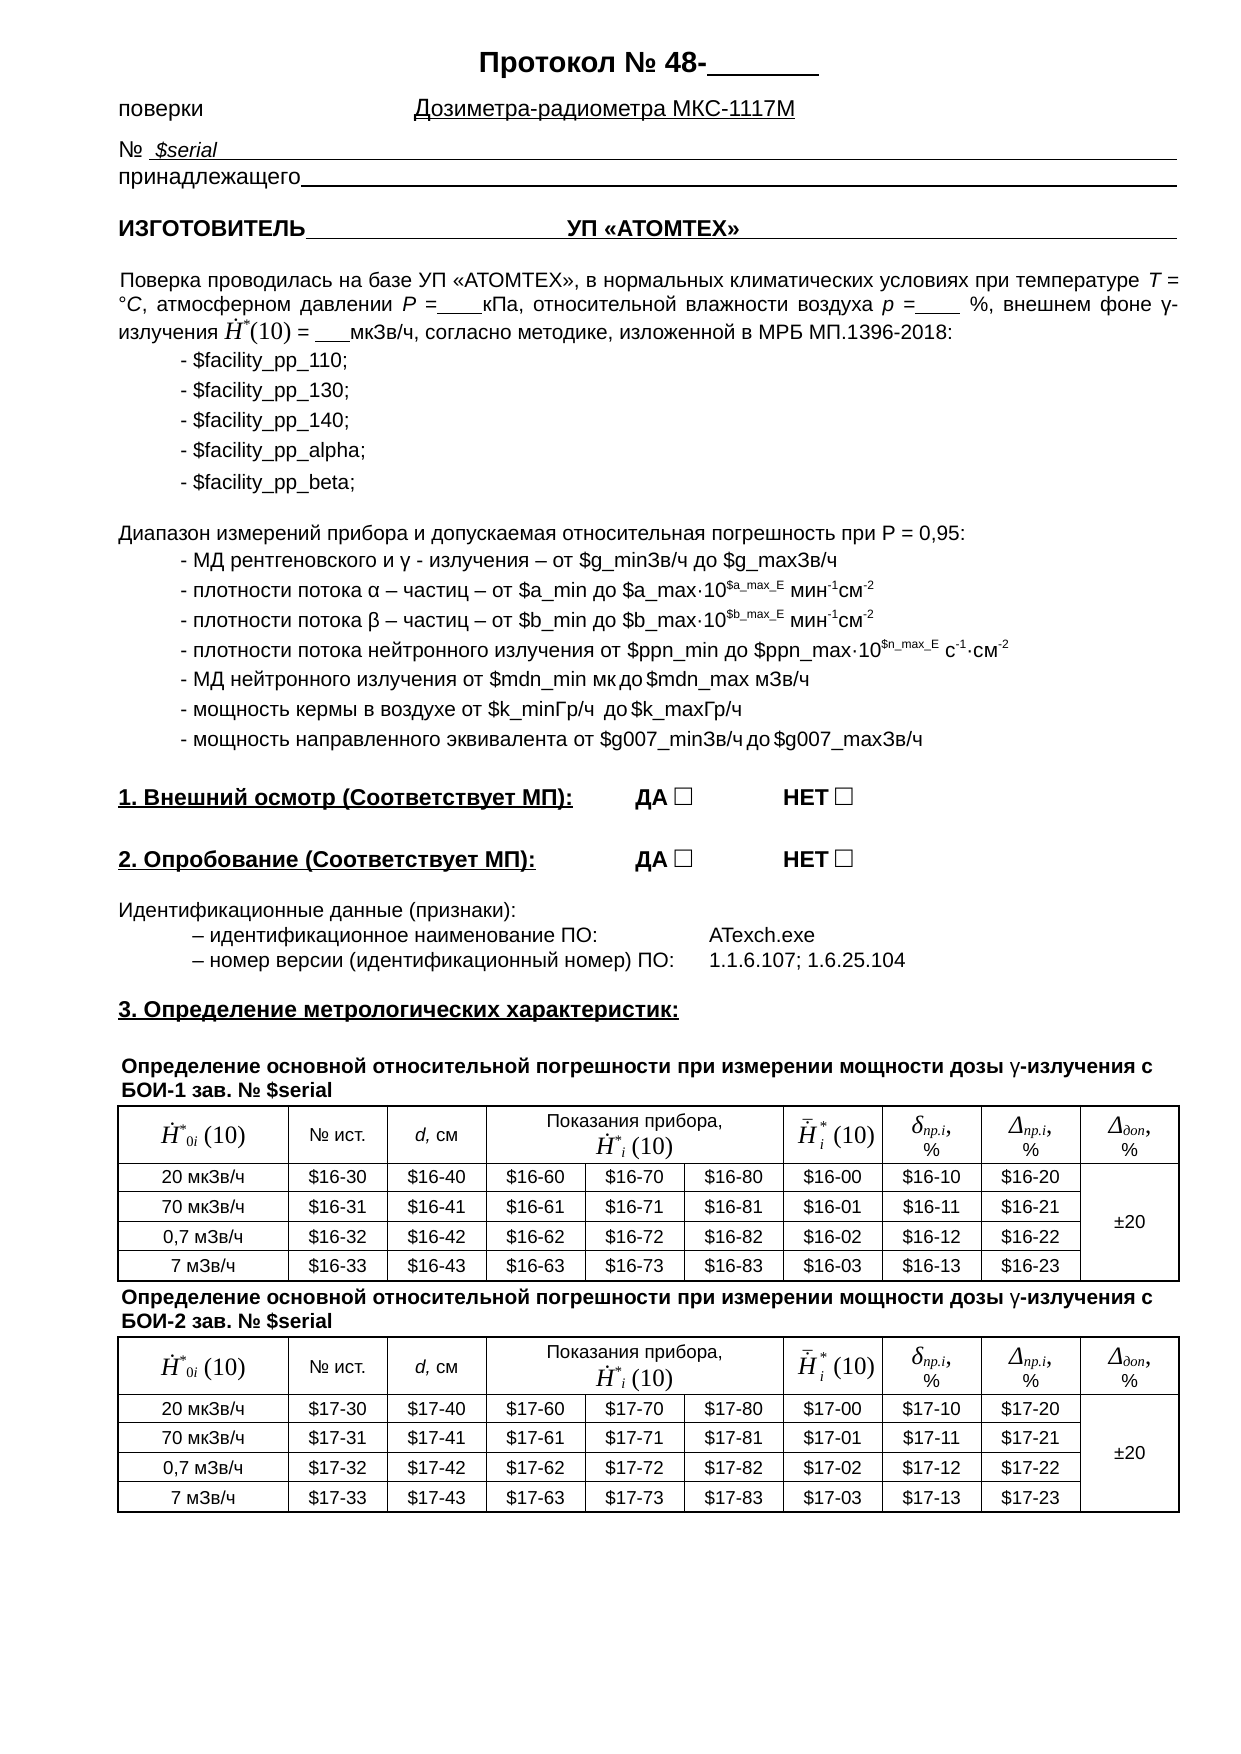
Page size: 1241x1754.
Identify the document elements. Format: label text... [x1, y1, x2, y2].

table_cell $17-10 [883, 1395, 981, 1422]
table_header - МД нейтронного излучения от $mdn_min мк до $mdn_max мЗв/ч [118, 664, 1114, 694]
table_cell $16-81 [685, 1192, 783, 1221]
text принадлежащего [118, 163, 1179, 189]
table_cell $17-63 [487, 1482, 585, 1511]
table_header - $facility_pp_alpha; [118, 435, 1179, 465]
table_cell $16-20 [982, 1164, 1080, 1191]
table_cell $17-21 [982, 1423, 1080, 1452]
table_cell $16-30 [289, 1164, 387, 1191]
table_cell Ḣ*0i (10) [119, 1338, 288, 1394]
table_cell $17-00 [784, 1395, 882, 1422]
text – идентификационное наименование ПО: ATexch.exe [118, 921, 1179, 948]
table_cell $17-13 [883, 1482, 981, 1511]
table_cell $17-43 [388, 1482, 486, 1511]
table_cell $17-41 [388, 1423, 486, 1452]
table_cell $17-73 [586, 1482, 684, 1511]
table_cell $17-31 [289, 1423, 387, 1452]
table_cell δпр.i, % [883, 1338, 981, 1394]
table_cell $17-11 [883, 1423, 981, 1452]
table_cell $17-20 [982, 1395, 1080, 1422]
table_cell (10) [784, 1338, 882, 1394]
table_cell $17-61 [487, 1423, 585, 1452]
text поверки Дозиметра-радиометра МКС-1117М [118, 93, 1179, 122]
table_cell $16-22 [982, 1222, 1080, 1250]
table_header Определение основной относительной погрешности при измерении мощности дозы γ-излучения с БОИ-2 зав. № $serial [118, 1282, 1179, 1336]
table_cell $16-63 [487, 1251, 585, 1280]
table_cell $17-72 [586, 1453, 684, 1481]
text 3. Определение метрологических характеристик: [118, 996, 1179, 1022]
table_cell 7 мЗв/ч [119, 1482, 288, 1511]
table_cell d, см [388, 1107, 486, 1163]
table_cell $17-62 [487, 1453, 585, 1481]
table_cell 7 мЗв/ч [119, 1251, 288, 1280]
text Диапазон измерений прибора и допускаемая относительная погрешность при Р = 0,95: [118, 521, 1206, 545]
table_cell $17-81 [685, 1423, 783, 1452]
text Идентификационные данные (признаки): [118, 897, 1179, 921]
table_cell $17-33 [289, 1482, 387, 1511]
table_cell $17-01 [784, 1423, 882, 1452]
table_cell ±20 [1081, 1164, 1178, 1280]
table_header - плотности потока β – частиц – от $b_min до $b_max·10$b_max_E мин-1см-2 [118, 605, 1114, 634]
table_cell 20 мкЗв/ч [119, 1164, 288, 1191]
table_cell $17-71 [586, 1423, 684, 1452]
text ИЗГОТОВИТЕЛЬ УП «АТОМТЕХ» [118, 215, 1179, 242]
table_cell $17-30 [289, 1395, 387, 1422]
table_cell $16-62 [487, 1222, 585, 1250]
table_cell $17-03 [784, 1482, 882, 1511]
table_cell δпр.i, % [883, 1107, 981, 1163]
table_cell $16-80 [685, 1164, 783, 1191]
table_cell $16-12 [883, 1222, 981, 1250]
text 2. Опробование (Соответствует МП): ДА □ НЕТ □ [118, 840, 1179, 873]
table_header Определение основной относительной погрешности при измерении мощности дозы γ-излучения с БОИ-1 зав. № $serial [118, 1051, 1179, 1105]
table_header - $facility_pp_130; [118, 375, 1179, 405]
table_cell $16-40 [388, 1164, 486, 1191]
table_cell $16-23 [982, 1251, 1080, 1280]
table_cell $16-21 [982, 1192, 1080, 1221]
table_cell $17-80 [685, 1395, 783, 1422]
table_cell 70 мкЗв/ч [119, 1423, 288, 1452]
table_cell $16-60 [487, 1164, 585, 1191]
table_cell $16-82 [685, 1222, 783, 1250]
table_cell 70 мкЗв/ч [119, 1192, 288, 1221]
table_cell $16-83 [685, 1251, 783, 1280]
text Протокол № 48- [88, 45, 1179, 79]
table_cell № ист. [289, 1338, 387, 1394]
table_cell $17-83 [685, 1482, 783, 1511]
table_header - плотности потока нейтронного излучения от $ppn_min до $ppn_max·10$n_max_E с-1·см-2 [118, 635, 1114, 664]
table_cell Δпр.i, % [982, 1107, 1080, 1163]
table_cell (10) [784, 1107, 882, 1163]
table_cell $16-43 [388, 1251, 486, 1280]
table_header - мощность кермы в воздухе от $k_minГр/ч до $k_maxГр/ч [118, 694, 1114, 724]
table_cell $17-12 [883, 1453, 981, 1481]
table_cell Δпр.i, % [982, 1338, 1080, 1394]
table_header - мощность направленного эквивалента от $g007_minЗв/ч до $g007_maxЗв/ч [118, 724, 1114, 754]
table_cell $17-23 [982, 1482, 1080, 1511]
table_cell $16-31 [289, 1192, 387, 1221]
table_cell $16-11 [883, 1192, 981, 1221]
table_header - $facility_pp_beta; [118, 465, 1179, 497]
text № $serial [118, 136, 1179, 163]
table_cell Δдоп, % [1081, 1107, 1178, 1163]
table_cell $16-71 [586, 1192, 684, 1221]
table_cell $17-82 [685, 1453, 783, 1481]
table_cell Показания прибора, Ḣ*i (10) [487, 1107, 783, 1163]
table_cell $16-02 [784, 1222, 882, 1250]
table_cell $16-70 [586, 1164, 684, 1191]
table_cell Δдоп, % [1081, 1338, 1178, 1394]
table_cell $16-13 [883, 1251, 981, 1280]
table_cell $16-00 [784, 1164, 882, 1191]
table_cell № ист. [289, 1107, 387, 1163]
table_cell Показания прибора, Ḣ*i (10) [487, 1338, 783, 1394]
table_header - МД рентгеновского и γ - излучения – от $g_minЗв/ч до $g_maxЗв/ч [118, 545, 1114, 575]
table_cell $17-22 [982, 1453, 1080, 1481]
table_cell 20 мкЗв/ч [119, 1395, 288, 1422]
table_cell $16-32 [289, 1222, 387, 1250]
table_header - $facility_pp_110; [118, 345, 1179, 375]
table_cell 0,7 мЗв/ч [119, 1453, 288, 1481]
table_cell $17-40 [388, 1395, 486, 1422]
table_cell $16-73 [586, 1251, 684, 1280]
table_cell $16-72 [586, 1222, 684, 1250]
text 1. Внешний осмотр (Соответствует МП): ДА □ НЕТ □ [118, 778, 1179, 811]
table_cell $16-01 [784, 1192, 882, 1221]
table_cell $17-70 [586, 1395, 684, 1422]
table_header - $facility_pp_140; [118, 405, 1179, 435]
table_cell $17-32 [289, 1453, 387, 1481]
table_cell 0,7 мЗв/ч [119, 1222, 288, 1250]
table_cell $16-03 [784, 1251, 882, 1280]
table_cell d, см [388, 1338, 486, 1394]
table_cell $17-60 [487, 1395, 585, 1422]
table_cell Ḣ*0i (10) [119, 1107, 288, 1163]
table_cell $16-10 [883, 1164, 981, 1191]
table_cell $16-42 [388, 1222, 486, 1250]
text Поверка проводилась на базе УП «АТОМТЕХ», в нормальных климатических условиях при температуре Т = °С, атмосферном давлении Р = кПа, относительной влажности воздуха р = %, внешнем фоне γ-излучения Ḣ*(10) = мкЗв/ч, согласно методике, изложенной в МРБ МП.1396-2018: [118, 268, 1179, 345]
table_cell $16-41 [388, 1192, 486, 1221]
table_cell $16-61 [487, 1192, 585, 1221]
table_cell $17-02 [784, 1453, 882, 1481]
text – номер версии (идентификационный номер) ПО: 1.1.6.107; 1.6.25.104 [118, 948, 1179, 972]
table_cell $17-42 [388, 1453, 486, 1481]
table_header - плотности потока α – частиц – от $a_min до $a_max·10$a_max_E мин-1см-2 [118, 575, 1114, 605]
table_cell ±20 [1081, 1395, 1178, 1511]
table_cell $16-33 [289, 1251, 387, 1280]
